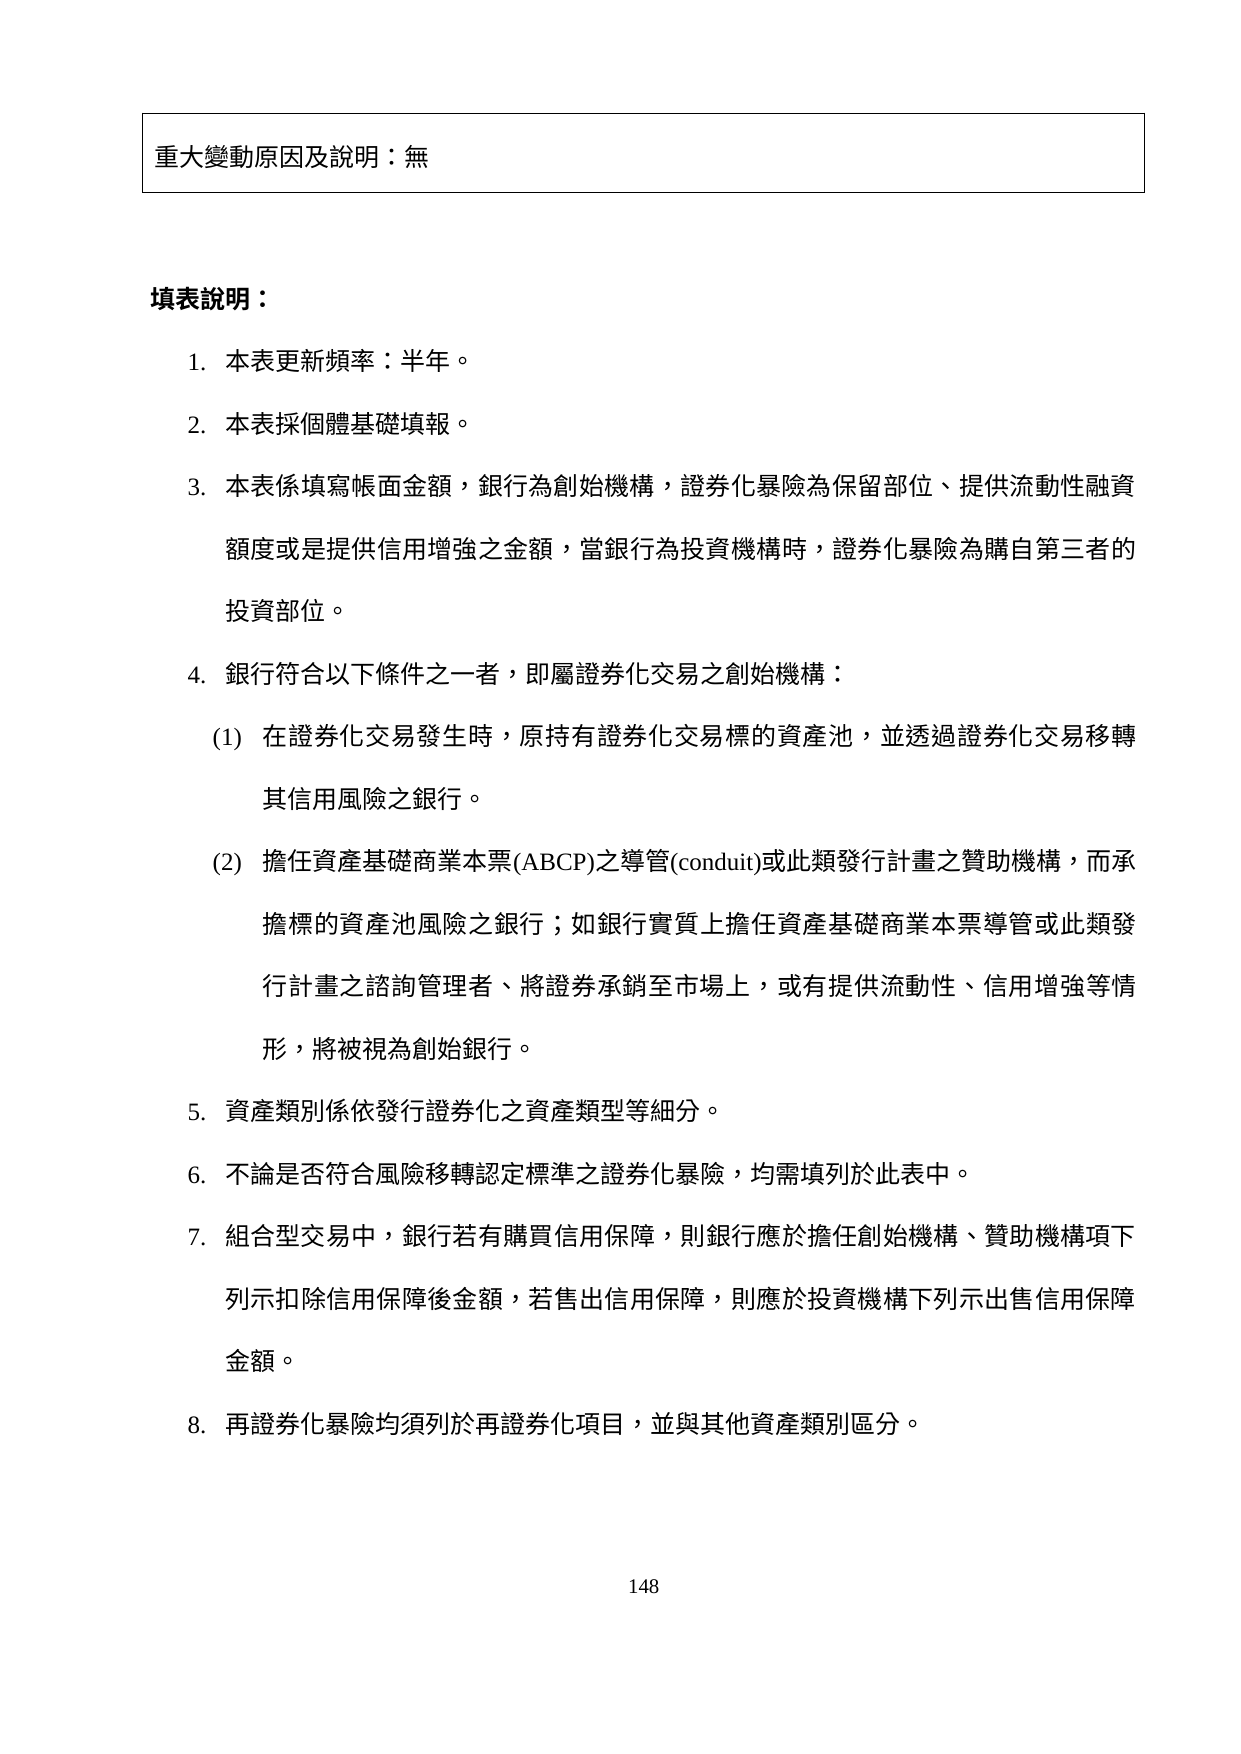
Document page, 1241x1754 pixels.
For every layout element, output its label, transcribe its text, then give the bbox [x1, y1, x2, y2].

list 本表係填寫帳面金額，銀行為創始機構，證券化暴險為保留部位、提供流動性融資額度或是提供信用增強之金額，當銀行為投資機構時，證券化暴險為購自第三者的投資部位。 [187, 443, 1137, 631]
list 本表採個體基礎填報。 [187, 381, 1137, 443]
list 在證券化交易發生時，原持有證券化交易標的資產池，並透過證券化交易移轉其信用風險之銀行。 [212, 693, 1137, 818]
list 不論是否符合風險移轉認定標準之證券化暴險，均需填列於此表中。 [187, 1131, 1137, 1193]
list 擔任資產基礎商業本票(ABCP)之導管(conduit)或此類發行計畫之贊助機構，而承擔標的資產池風險之銀行；如銀行實質上擔任資產基礎商業本票導管或此類發行計畫之諮詢管理者、將證券承銷至市場上，或有提供流動性、信用增強等情形，將被視為創始銀行。 [212, 818, 1137, 1068]
list 再證券化暴險均須列於再證券化項目，並與其他資產類別區分。 [187, 1381, 1137, 1443]
list 銀行符合以下條件之一者，即屬證券化交易之創始機構： [187, 631, 1137, 693]
list 本表更新頻率：半年。 [187, 318, 1137, 381]
text 填表說明： [150, 256, 1137, 318]
table_cell 重大變動原因及說明：無 [143, 114, 1144, 192]
list 資產類別係依發行證券化之資產類型等細分。 [187, 1068, 1137, 1131]
list 組合型交易中，銀行若有購買信用保障，則銀行應於擔任創始機構、贊助機構項下列示扣除信用保障後金額，若售出信用保障，則應於投資機構下列示出售信用保障金額。 [187, 1193, 1137, 1381]
